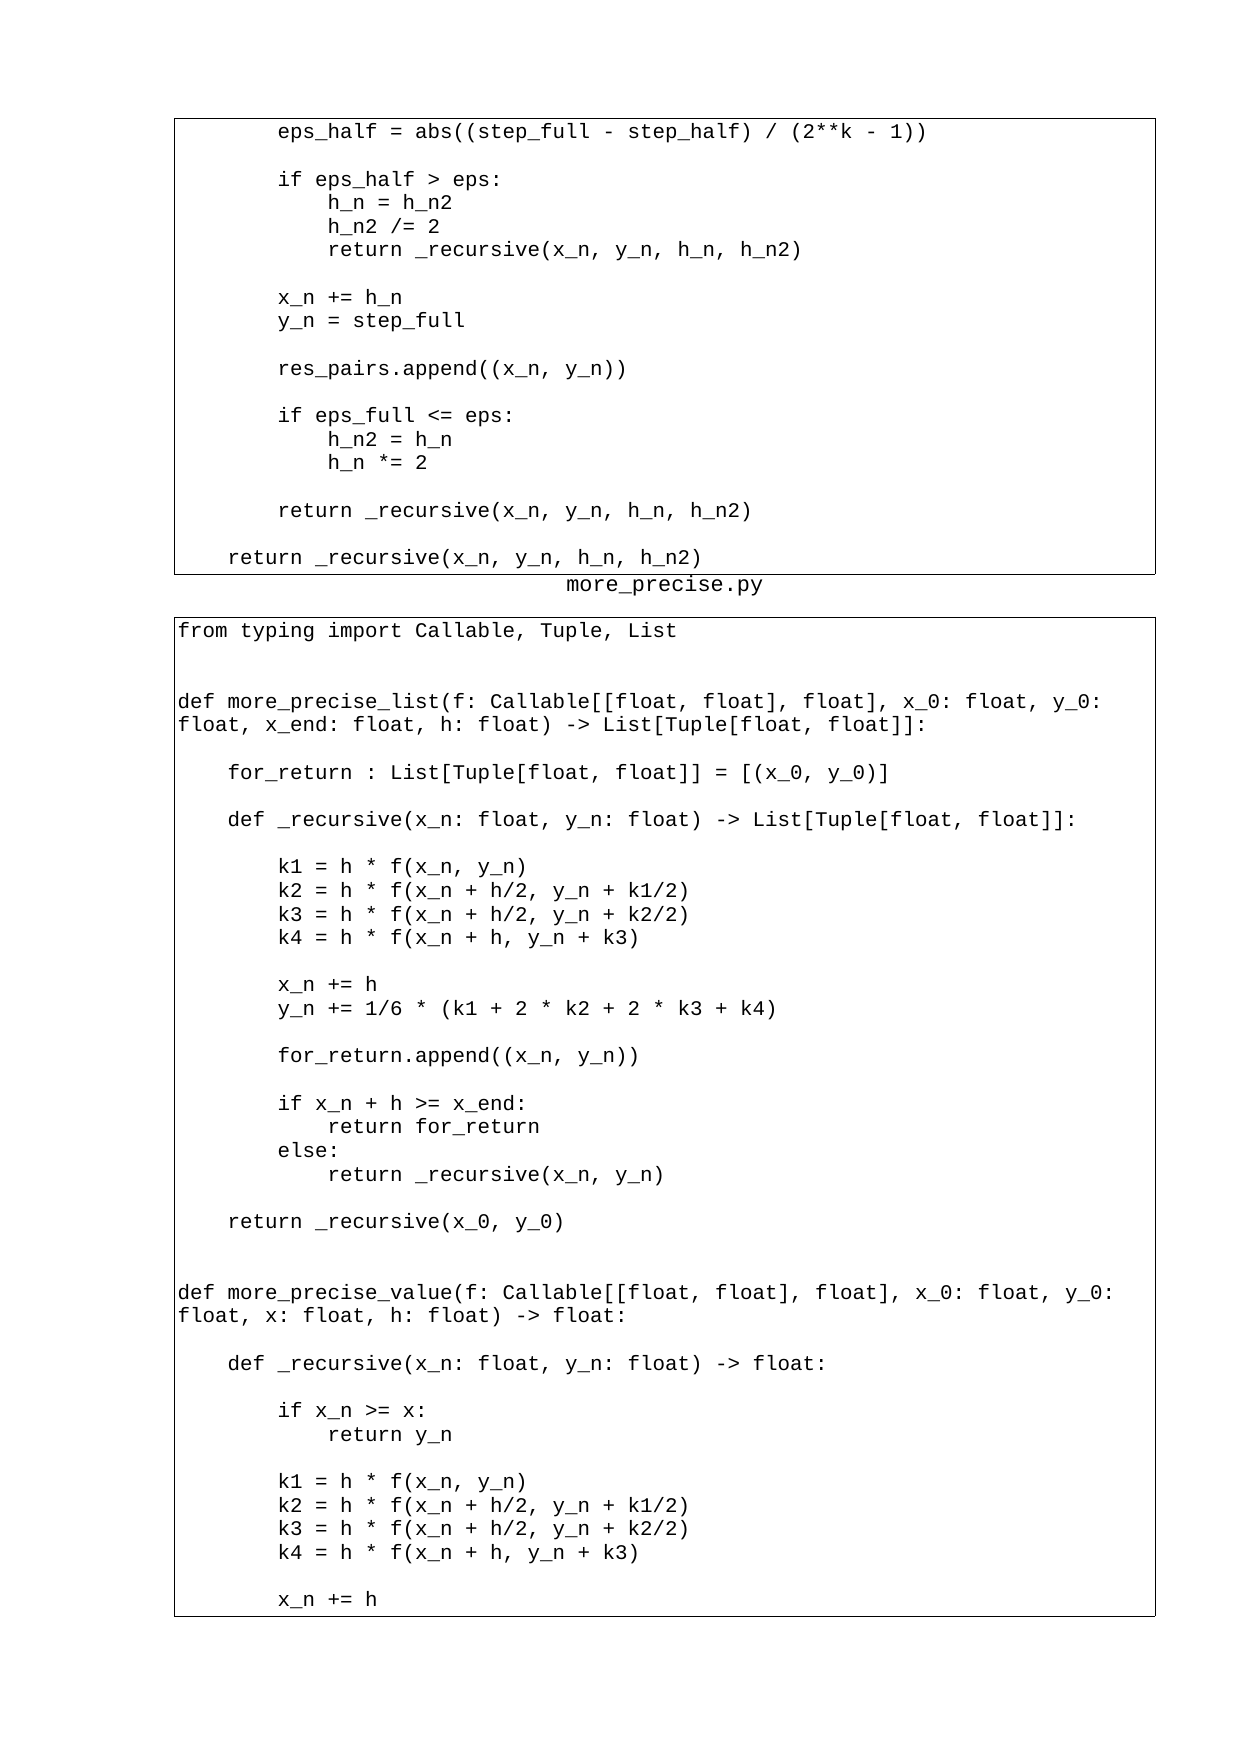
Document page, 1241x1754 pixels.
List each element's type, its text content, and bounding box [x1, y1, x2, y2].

text else: [177, 1140, 1152, 1164]
text k4 = h * f(x_n + h, y_n + k3) [177, 1542, 1152, 1566]
text def _recursive(x_n: float, y_n: float) -> List[Tuple[float, float]]: [177, 809, 1152, 833]
text h_n *= 2 [177, 452, 1152, 476]
text more_precise.py [177, 575, 1152, 598]
text for_return.append((x_n, y_n)) [177, 1045, 1152, 1069]
text x_n += h [175, 1586, 1155, 1616]
text for_return : List[Tuple[float, float]] = [(x_0, y_0)] [177, 762, 1152, 785]
text if eps_half > eps: [177, 168, 1152, 192]
text x_n += h [177, 974, 1152, 998]
text y_n += 1/6 * (k1 + 2 * k2 + 2 * k3 + k4) [177, 998, 1152, 1022]
text x_n += h_n [177, 287, 1152, 310]
text return _recursive(x_0, y_0) [177, 1211, 1152, 1234]
text h_n2 = h_n [177, 429, 1152, 452]
text return for_return [177, 1116, 1152, 1140]
text k4 = h * f(x_n + h, y_n + k3) [177, 927, 1152, 951]
text y_n = step_full [177, 310, 1152, 334]
text if x_n + h >= x_end: [177, 1093, 1152, 1116]
text from typing import Callable, Tuple, List [175, 618, 1155, 643]
text def more_precise_value(f: Callable[[float, float], float], x_0: float, y_0: float, x: float, h: float) -> float: [177, 1282, 1152, 1329]
text if x_n >= x: [177, 1400, 1152, 1424]
text k2 = h * f(x_n + h/2, y_n + k1/2) [177, 1495, 1152, 1518]
text eps_half = abs((step_full - step_half) / (2**k - 1)) [175, 119, 1155, 145]
text def more_precise_list(f: Callable[[float, float], float], x_0: float, y_0: float, x_end: float, h: float) -> List[Tuple[float, float]]: [177, 691, 1152, 738]
text return y_n [177, 1424, 1152, 1447]
text k3 = h * f(x_n + h/2, y_n + k2/2) [177, 1518, 1152, 1542]
text k1 = h * f(x_n, y_n) [177, 856, 1152, 880]
text return _recursive(x_n, y_n, h_n, h_n2) [175, 544, 1155, 574]
text return _recursive(x_n, y_n, h_n, h_n2) [177, 239, 1152, 263]
text h_n = h_n2 [177, 192, 1152, 216]
text def _recursive(x_n: float, y_n: float) -> float: [177, 1353, 1152, 1376]
text k3 = h * f(x_n + h/2, y_n + k2/2) [177, 903, 1152, 927]
text return _recursive(x_n, y_n, h_n, h_n2) [177, 499, 1152, 523]
text k1 = h * f(x_n, y_n) [177, 1471, 1152, 1495]
text h_n2 /= 2 [177, 216, 1152, 239]
text k2 = h * f(x_n + h/2, y_n + k1/2) [177, 880, 1152, 903]
text if eps_full <= eps: [177, 405, 1152, 429]
text res_pairs.append((x_n, y_n)) [177, 358, 1152, 381]
text return _recursive(x_n, y_n) [177, 1164, 1152, 1187]
